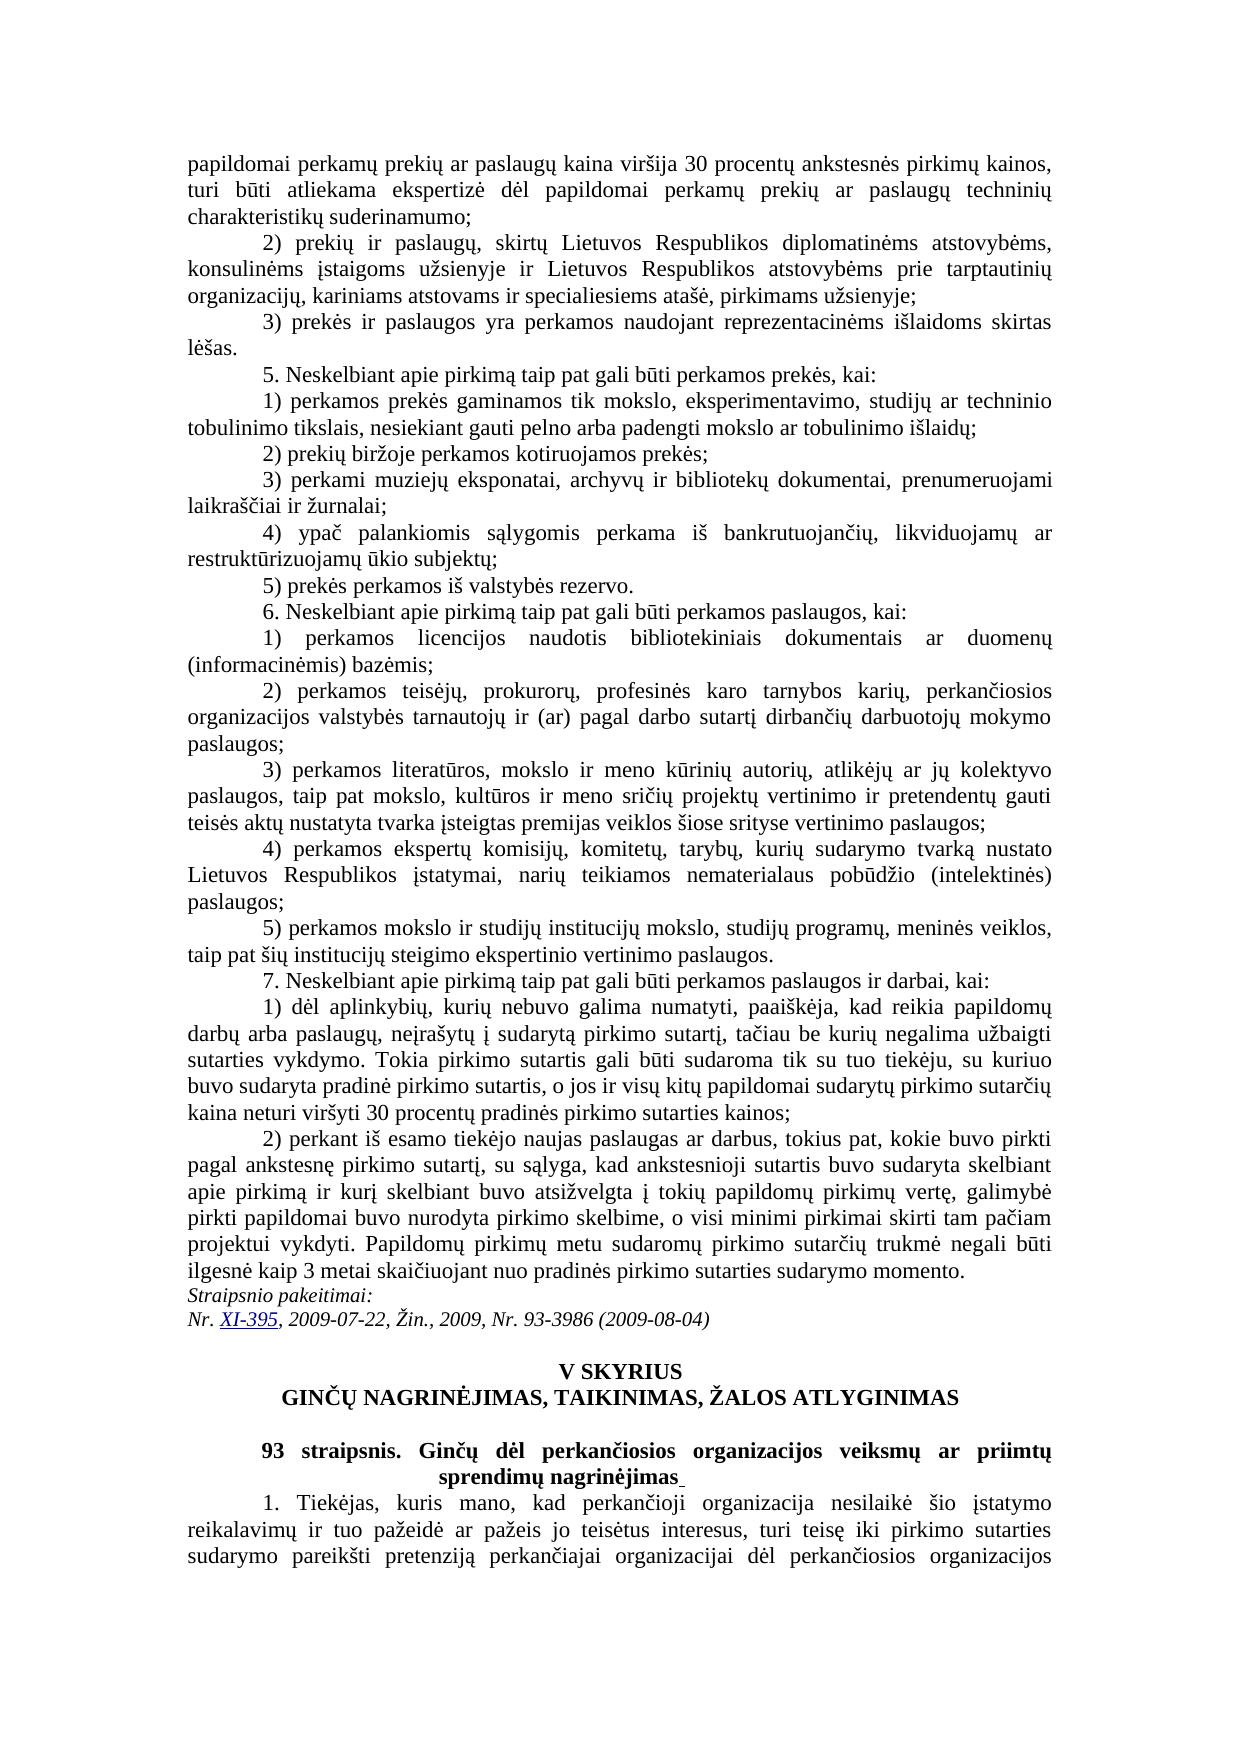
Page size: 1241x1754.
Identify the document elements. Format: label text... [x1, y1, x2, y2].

text 7. Neskelbiant apie pirkimą taip pat gali būti perkamos paslaugos ir darbai, kai: [187, 967, 1053, 993]
text 2) perkamos teisėjų, prokurorų, profesinės karo tarnybos karių, perkančiosios organizacijos valstybės tarnautojų ir (ar) pagal darbo sutartį dirbančių darbuotojų mokymo paslaugos; [187, 677, 1053, 756]
text 6. Neskelbiant apie pirkimą taip pat gali būti perkamos paslaugos, kai: [187, 598, 1053, 624]
text 2) prekių ir paslaugų, skirtų Lietuvos Respublikos diplomatinėms atstovybėms, konsulinėms įstaigoms užsienyje ir Lietuvos Respublikos atstovybėms prie tarptautinių organizacijų, kariniams atstovams ir specialiesiems atašė, pirkimams užsienyje; [187, 229, 1053, 308]
text 5. Neskelbiant apie pirkimą taip pat gali būti perkamos prekės, kai: [187, 361, 1053, 387]
text 5) perkamos mokslo ir studijų institucijų mokslo, studijų programų, meninės veiklos, taip pat šių institucijų steigimo ekspertinio vertinimo paslaugos. [187, 914, 1053, 967]
text 93 straipsnis. Ginčų dėl perkančiosios organizacijos veiksmų ar priimtų sprendimų nagrinėjimas [261, 1437, 1053, 1489]
text V SKYRIUS Ginčų nagrinėjimas, taikinimas, žalos atlyginimas [187, 1358, 1053, 1410]
text 5) prekės perkamos iš valstybės rezervo. [187, 572, 1053, 598]
text 1. Tiekėjas, kuris mano, kad perkančioji organizacija nesilaikė šio įstatymo reikalavimų ir tuo pažeidė ar pažeis jo teisėtus interesus, turi teisę iki pirkimo sutarties sudarymo pareikšti pretenziją perkančiajai organizacijai dėl perkančiosios organizacijos [187, 1489, 1053, 1568]
text papildomai perkamų prekių ar paslaugų kaina viršija 30 procentų ankstesnės pirkimų kainos, turi būti atliekama ekspertizė dėl papildomai perkamų prekių ar paslaugų techninių charakteristikų suderinamumo; [187, 150, 1053, 229]
text 3) prekės ir paslaugos yra perkamos naudojant reprezentacinėms išlaidoms skirtas lėšas. [187, 308, 1053, 361]
text 2) perkant iš esamo tiekėjo naujas paslaugas ar darbus, tokius pat, kokie buvo pirkti pagal ankstesnę pirkimo sutartį, su sąlyga, kad ankstesnioji sutartis buvo sudaryta skelbiant apie pirkimą ir kurį skelbiant buvo atsižvelgta į tokių papildomų pirkimų vertę, galimybė pirkti papildomai buvo nurodyta pirkimo skelbime, o visi minimi pirkimai skirti tam pačiam projektui vykdyti. Papildomų pirkimų metu sudaromų pirkimo sutarčių trukmė negali būti ilgesnė kaip 3 metai skaičiuojant nuo pradinės pirkimo sutarties sudarymo momento. [187, 1125, 1053, 1283]
text 4) ypač palankiomis sąlygomis perkama iš bankrutuojančių, likviduojamų ar restruktūrizuojamų ūkio subjektų; [187, 519, 1053, 572]
text 3) perkami muziejų eksponatai, archyvų ir bibliotekų dokumentai, prenumeruojami laikraščiai ir žurnalai; [187, 466, 1053, 519]
text 1) perkamos licencijos naudotis bibliotekiniais dokumentais ar duomenų (informacinėmis) bazėmis; [187, 624, 1053, 677]
text 1) perkamos prekės gaminamos tik mokslo, eksperimentavimo, studijų ar techninio tobulinimo tikslais, nesiekiant gauti pelno arba padengti mokslo ar tobulinimo išlaidų; [187, 387, 1053, 440]
text 3) perkamos literatūros, mokslo ir meno kūrinių autorių, atlikėjų ar jų kolektyvo paslaugos, taip pat mokslo, kultūros ir meno sričių projektų vertinimo ir pretendentų gauti teisės aktų nustatyta tvarka įsteigtas premijas veiklos šiose srityse vertinimo paslaugos; [187, 756, 1053, 835]
text 4) perkamos ekspertų komisijų, komitetų, tarybų, kurių sudarymo tvarką nustato Lietuvos Respublikos įstatymai, narių teikiamos nematerialaus pobūdžio (intelektinės) paslaugos; [187, 835, 1053, 914]
text 2) prekių biržoje perkamos kotiruojamos prekės; [187, 440, 1053, 466]
text Straipsnio pakeitimai: [187, 1283, 1053, 1307]
text 1) dėl aplinkybių, kurių nebuvo galima numatyti, paaiškėja, kad reikia papildomų darbų arba paslaugų, neįrašytų į sudarytą pirkimo sutartį, tačiau be kurių negalima užbaigti sutarties vykdymo. Tokia pirkimo sutartis gali būti sudaroma tik su tuo tiekėju, su kuriuo buvo sudaryta pradinė pirkimo sutartis, o jos ir visų kitų papildomai sudarytų pirkimo sutarčių kaina neturi viršyti 30 procentų pradinės pirkimo sutarties kainos; [187, 993, 1053, 1125]
text Nr. XI-395, 2009-07-22, Žin., 2009, Nr. 93-3986 (2009-08-04) [187, 1307, 1053, 1331]
